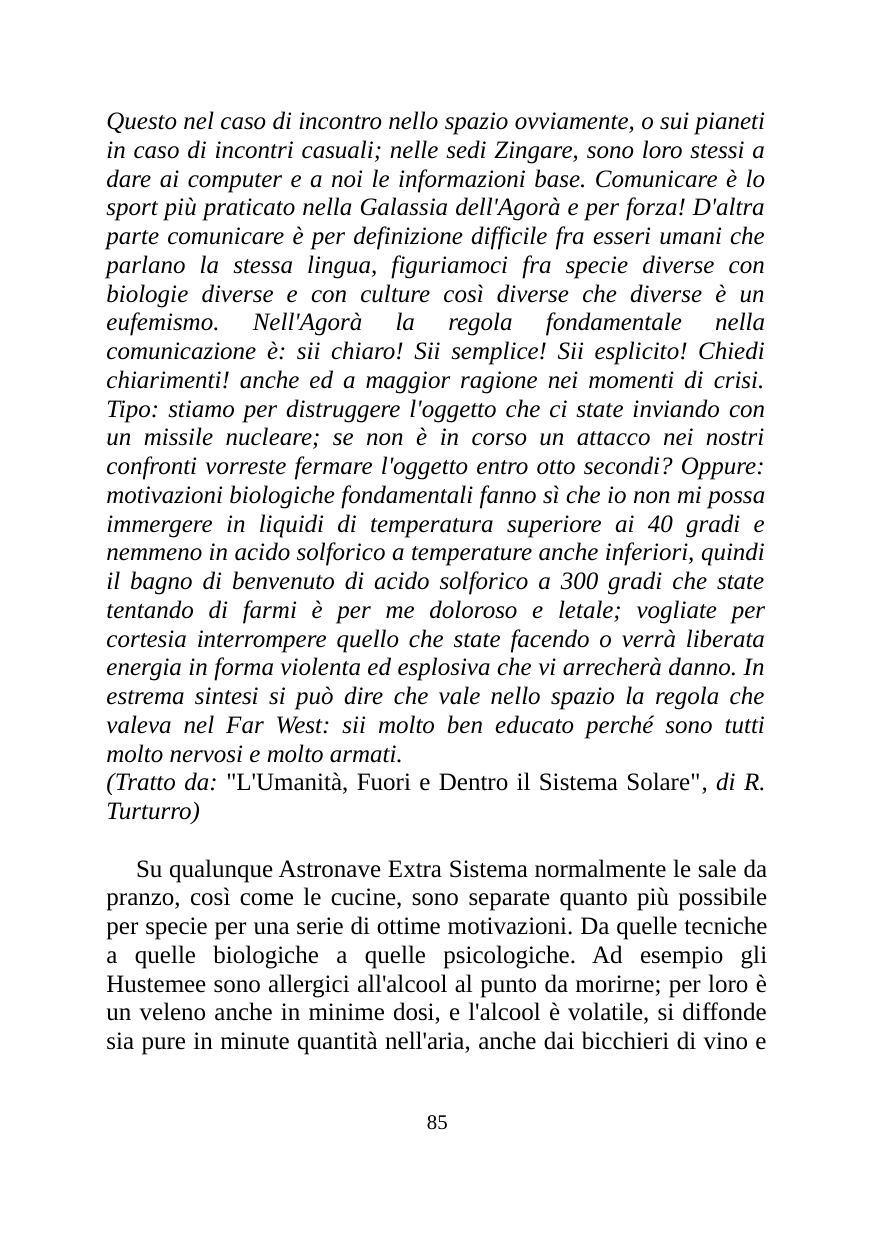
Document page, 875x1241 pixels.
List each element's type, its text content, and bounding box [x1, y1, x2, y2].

text Questo nel caso di incontro nello spazio ovviamente, o sui pianeti in caso di incontri casuali; nelle sedi Zingare, sono loro stessi a dare ai computer e a noi le informazioni base. Comunicare è lo sport più praticato nella Galassia dell'Agorà e per forza! D'altra parte comunicare è per definizione difficile fra esseri umani che parlano la stessa lingua, figuriamoci fra specie diverse con biologie diverse e con culture così diverse che diverse è un eufemismo. Nell'Agorà la regola fondamentale nella comunicazione è: sii chiaro! Sii semplice! Sii esplicito! Chiedi chiarimenti! anche ed a maggior ragione nei momenti di crisi. Tipo: stiamo per distruggere l'oggetto che ci state inviando con un missile nucleare; se non è in corso un attacco nei nostri confronti vorreste fermare l'oggetto entro otto secondi? Oppure: motivazioni biologiche fondamentali fanno sì che io non mi possa immergere in liquidi di temperatura superiore ai 40 gradi e nemmeno in acido solforico a temperature anche inferiori, quindi il bagno di benvenuto di acido solforico a 300 gradi che state tentando di farmi è per me doloroso e letale; vogliate per cortesia interrompere quello che state facendo o verrà liberata energia in forma violenta ed esplosiva che vi arrecherà danno. In estrema sintesi si può dire che vale nello spazio la regola che valeva nel Far West: sii molto ben educato perché sono tutti molto nervosi e molto armati. [106, 106, 768, 767]
text (Tratto da: "L'Umanità, Fuori e Dentro il Sistema Solare", di R. Turturro) [106, 767, 768, 825]
text Su qualunque Astronave Extra Sistema normalmente le sale da pranzo, così come le cucine, sono separate quanto più possibile per specie per una serie di ottime motivazioni. Da quelle tecniche a quelle biologiche a quelle psicologiche. Ad esempio gli Hustemee sono allergici all'alcool al punto da morirne; per loro è un veleno anche in minime dosi, e l'alcool è volatile, si diffonde sia pure in minute quantità nell'aria, anche dai bicchieri di vino e [106, 854, 768, 1055]
